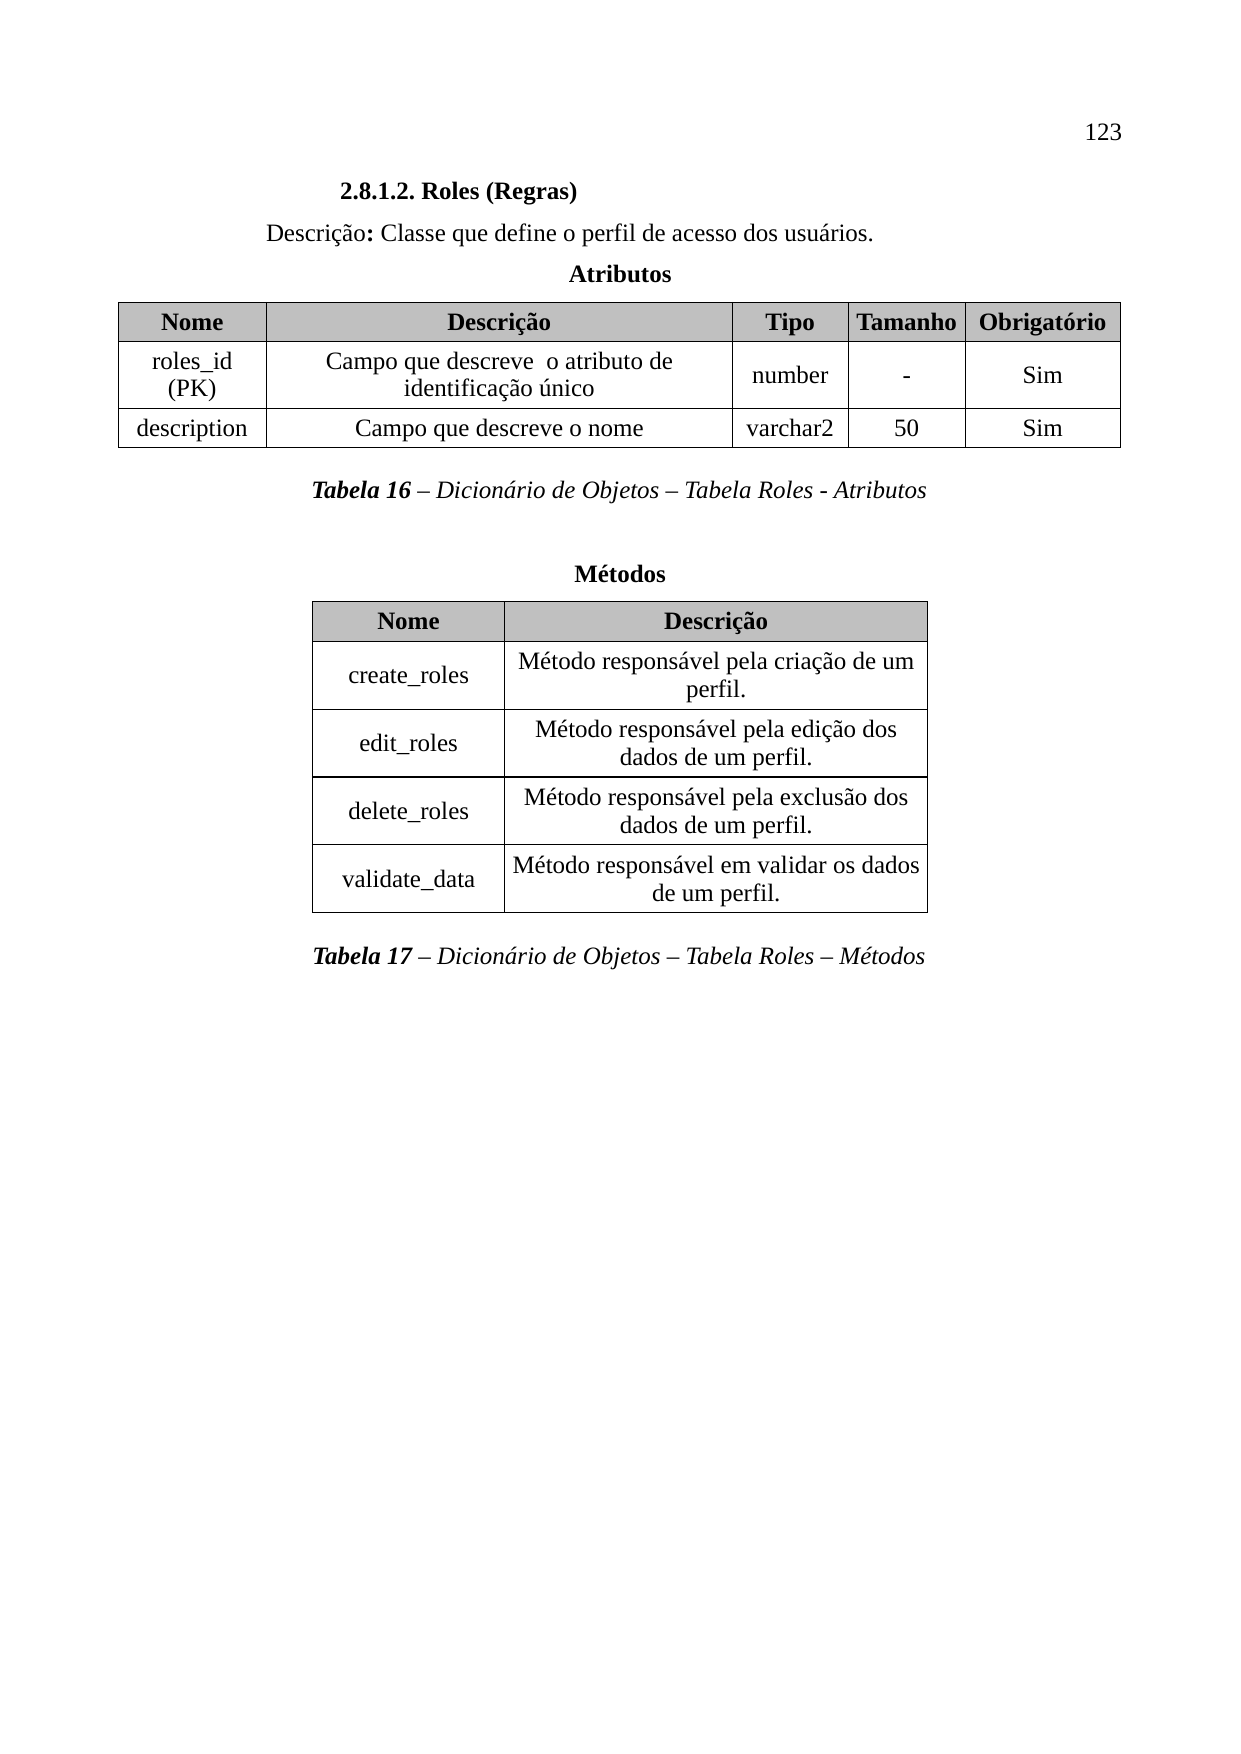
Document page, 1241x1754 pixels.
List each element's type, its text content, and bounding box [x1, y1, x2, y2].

table_cell edit_roles [313, 710, 504, 776]
table_cell Sim [966, 409, 1120, 447]
table_header Tamanho [849, 303, 965, 341]
table_header Nome [119, 303, 266, 341]
list 2.8.1.2. Roles (Regras) [118, 177, 1122, 205]
table_cell validate_data [313, 845, 504, 912]
table_cell Método responsável pela exclusão dos dados de um perfil. [505, 778, 927, 844]
table_header Obrigatório [966, 303, 1120, 341]
text Atributos [118, 260, 1122, 288]
table_header Nome [313, 602, 504, 641]
table_cell Método responsável em validar os dados de um perfil. [505, 845, 927, 912]
table_cell Método responsável pela criação de um perfil. [505, 642, 927, 708]
table_cell Método responsável pela edição dos dados de um perfil. [505, 710, 927, 776]
table_cell Campo que descreve o atributo de identificação único [267, 342, 732, 408]
table_cell roles_id (PK) [119, 342, 266, 408]
text Tabela 17 – Dicionário de Objetos – Tabela Roles – Métodos [118, 942, 1122, 970]
table_cell varchar2 [733, 409, 848, 447]
table_cell create_roles [313, 642, 504, 708]
text Descrição: Classe que define o perfil de acesso dos usuários. [118, 219, 1122, 246]
table_header Descrição [505, 602, 927, 641]
text Tabela 16 – Dicionário de Objetos – Tabela Roles - Atributos [118, 477, 1122, 504]
table_header Tipo [733, 303, 848, 341]
table_cell Sim [966, 342, 1120, 408]
table_cell number [733, 342, 848, 408]
text Métodos [118, 560, 1122, 587]
table_cell Campo que descreve o nome [267, 409, 732, 447]
table_cell delete_roles [313, 778, 504, 844]
table_cell description [119, 409, 266, 447]
table_header Descrição [267, 303, 732, 341]
table_cell - [849, 342, 965, 408]
table_cell 50 [849, 409, 965, 447]
